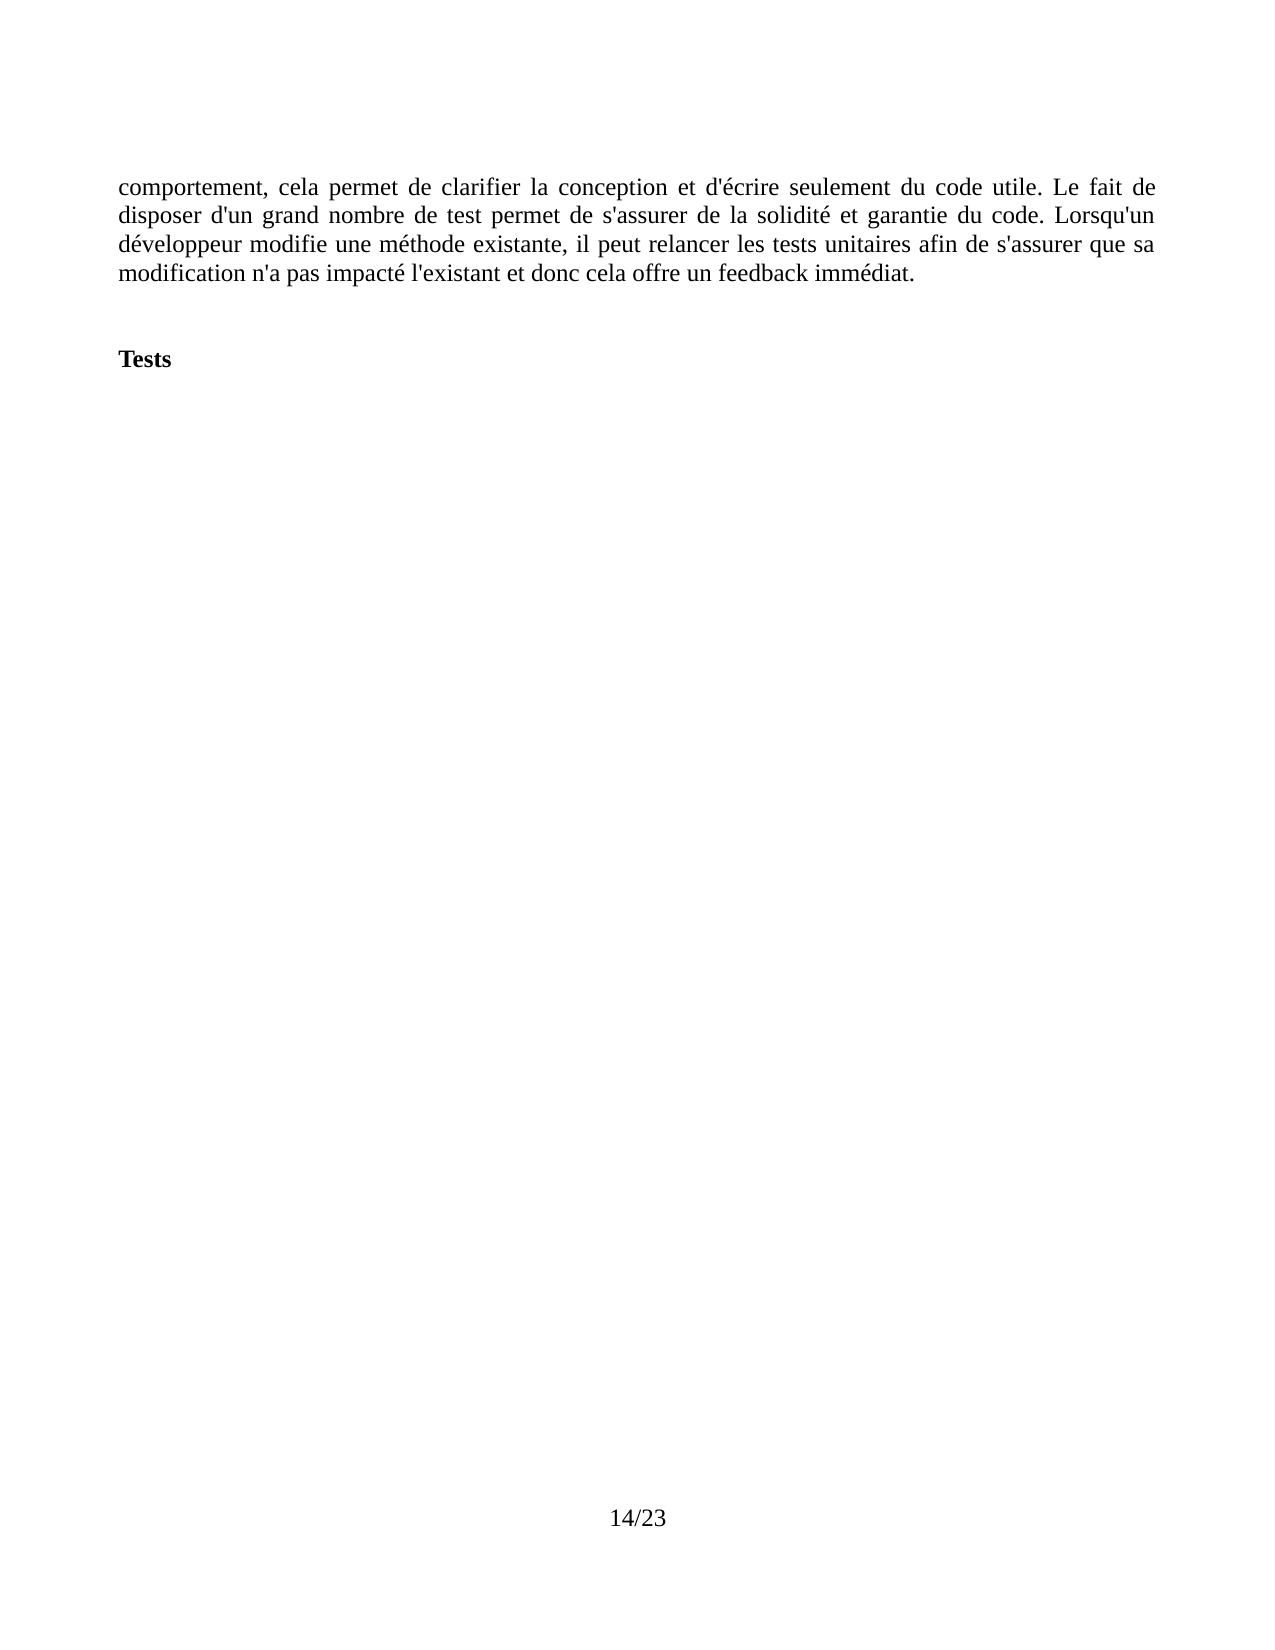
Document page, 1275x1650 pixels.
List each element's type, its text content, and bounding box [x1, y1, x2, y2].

subtitle Tests [118, 344, 1157, 373]
text comportement, cela permet de clarifier la conception et d'écrire seulement du code utile. Le fait de disposer d'un grand nombre de test permet de s'assurer de la solidité et garantie du code. Lorsqu'un développeur modifie une méthode existante, il peut relancer les tests unitaires afin de s'assurer que sa modification n'a pas impacté l'existant et donc cela offre un feedback immédiat. [118, 172, 1157, 287]
